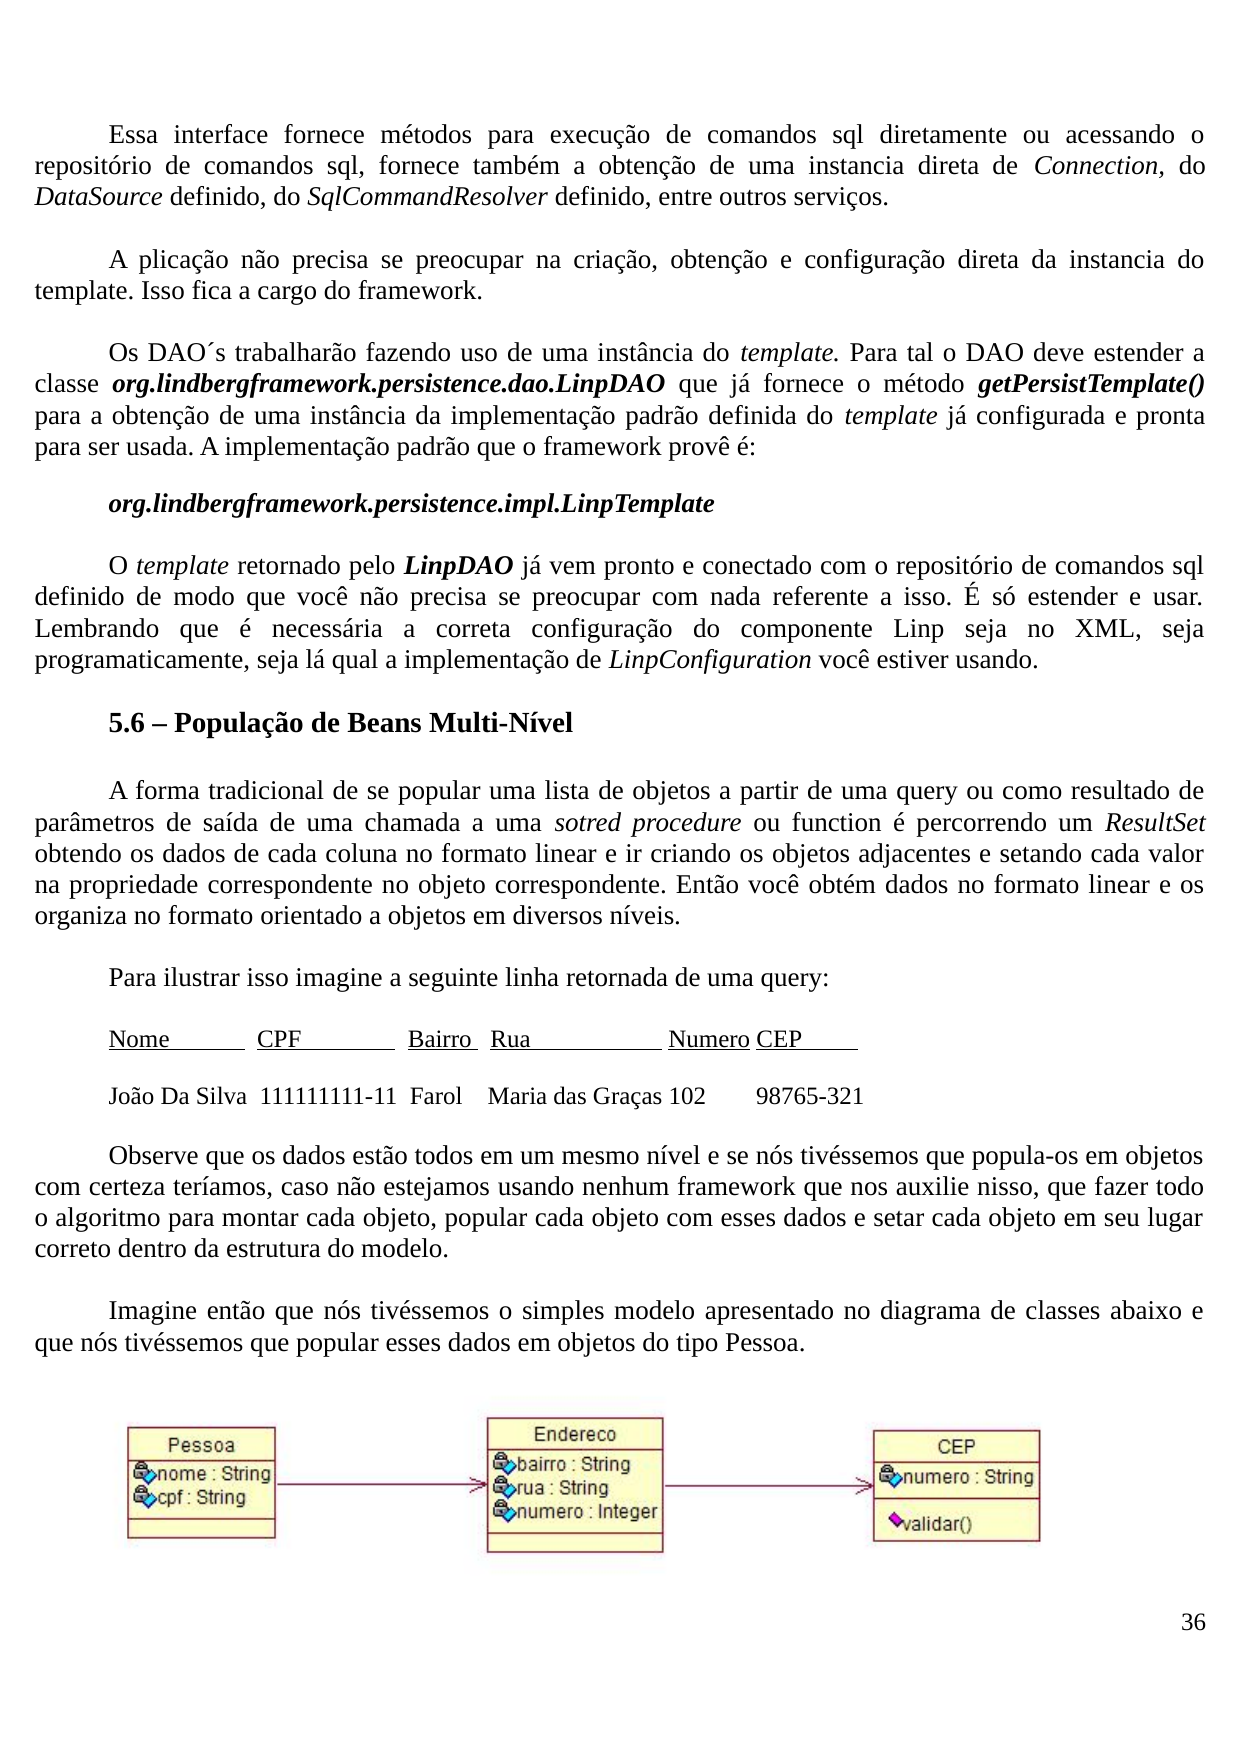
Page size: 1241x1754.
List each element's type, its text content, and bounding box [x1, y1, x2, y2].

text João Da Silva 111111111-11 Farol Maria das Graças 102 98765-321 [34, 1081, 1206, 1110]
text Nome CPF Bairro Rua Numero CEP [34, 1024, 1206, 1052]
text Imagine então que nós tivéssemos o simples modelo apresentado no diagrama de classes abaixo e que nós tivéssemos que popular esses dados em objetos do tipo Pessoa. [34, 1294, 1206, 1357]
text 5.6 – População de Beans Multi-Nível [34, 705, 1206, 739]
text Essa interface fornece métodos para execução de comandos sql diretamente ou acessando o repositório de comandos sql, fornece também a obtenção de uma instancia direta de Connection, do DataSource definido, do SqlCommandResolver definido, entre outros serviços. [34, 118, 1206, 212]
text Para ilustrar isso imagine a seguinte linha retornada de uma query: [34, 961, 1206, 993]
text org.lindbergframework.persistence.impl.LinpTemplate [34, 487, 1206, 518]
text A forma tradicional de se popular uma lista de objetos a partir de uma query ou como resultado de parâmetros de saída de uma chamada a uma sotred procedure ou function é percorrendo um ResultSet obtendo os dados de cada coluna no formato linear e ir criando os objetos adjacentes e setando cada valor na propriedade correspondente no objeto correspondente. Então você obtém dados no formato linear e os organiza no formato orientado a objetos em diversos níveis. [34, 772, 1206, 930]
text Os DAO´s trabalharão fazendo uso de uma instância do template. Para tal o DAO deve estender a classe org.lindbergframework.persistence.dao.LinpDAO que já fornece o método getPersistTemplate() para a obtenção de uma instância da implementação padrão definida do template já configurada e pronta para ser usada. A implementação padrão que o framework provê é: [34, 336, 1206, 461]
text O template retornado pelo LinpDAO já vem pronto e conectado com o repositório de comandos sql definido de modo que você não precisa se preocupar com nada referente a isso. É só estender e usar. Lembrando que é necessária a correta configuração do componente Linp seja no XML, seja programaticamente, seja lá qual a implementação de LinpConfiguration você estiver usando. [34, 549, 1206, 674]
text Observe que os dados estão todos em um mesmo nível e se nós tivéssemos que popula-os em objetos com certeza teríamos, caso não estejamos usando nenhum framework que nos auxilie nisso, que fazer todo o algoritmo para montar cada objeto, popular cada objeto com esses dados e setar cada objeto em seu lugar correto dentro da estrutura do modelo. [34, 1139, 1206, 1263]
picture [65, 1372, 1147, 1594]
text A plicação não precisa se preocupar na criação, obtenção e configuração direta da instancia do template. Isso fica a cargo do framework. [34, 243, 1206, 305]
